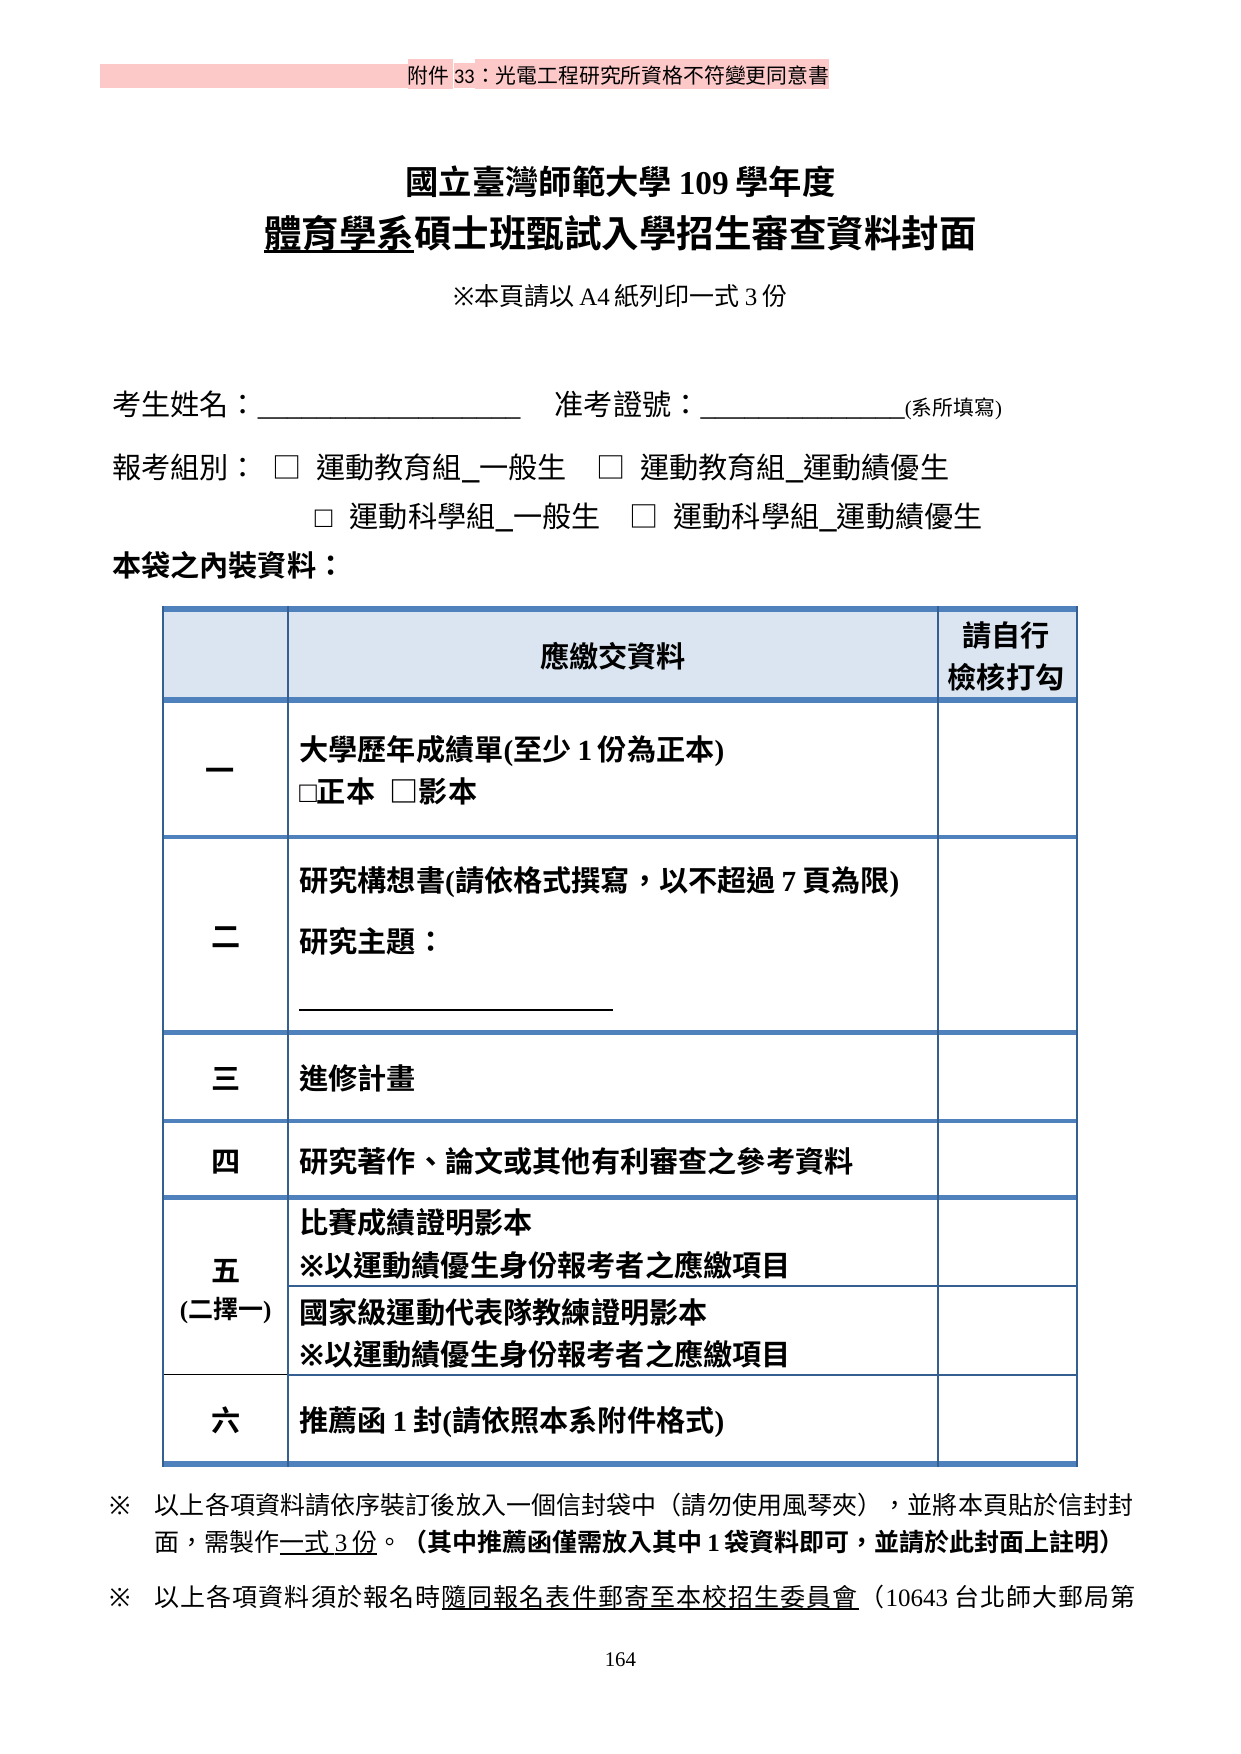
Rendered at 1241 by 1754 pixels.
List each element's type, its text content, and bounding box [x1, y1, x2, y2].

text 本袋之內裝資料： [104, 542, 1136, 585]
table_cell 一 [164, 703, 287, 834]
table_cell [939, 1287, 1076, 1374]
table_header [164, 612, 287, 697]
table_cell 二 [164, 839, 287, 1030]
text 國立臺灣師範大學109學年度 [104, 156, 1136, 204]
text □ 運動科學組_一般生 □ 運動科學組_運動績優生 [104, 494, 1136, 536]
table_header 應繳交資料 [289, 612, 937, 697]
table_cell [939, 1376, 1076, 1461]
table_cell 研究構想書(請依格式撰寫，以不超過7頁為限) 研究主題： [289, 839, 937, 1030]
table_cell 四 [164, 1123, 287, 1195]
table_cell [939, 839, 1076, 1030]
table_header 請自行 檢核打勾 [939, 612, 1076, 697]
table_cell 研究著作、論文或其他有利審查之參考資料 [289, 1123, 937, 1195]
list 以上各項資料須於報名時隨同報名表件郵寄至本校招生委員會（10643台北師大郵局第 [104, 1577, 1136, 1613]
table_cell [939, 703, 1076, 834]
table_cell [939, 1200, 1076, 1284]
table_cell 比賽成績證明影本 ※以運動績優生身份報考者之應繳項目 [289, 1200, 937, 1284]
table_cell [939, 1123, 1076, 1195]
table_cell 大學歷年成績單(至少1份為正本) □正本 □影本 [289, 703, 937, 834]
table_cell 六 [164, 1375, 287, 1461]
table_cell 推薦函1封(請依照本系附件格式) [289, 1376, 937, 1461]
table_cell 進修計畫 [289, 1035, 937, 1119]
text 體育學系碩士班甄試入學招生審查資料封面 [104, 204, 1136, 258]
text ※本頁請以A4紙列印一式3份 [104, 277, 1136, 313]
table_cell 五 (二擇一) [164, 1200, 287, 1374]
table_cell 三 [164, 1035, 287, 1119]
table_cell [939, 1035, 1076, 1119]
text 考生姓名：__________________ 准考證號：______________(系所填寫) [104, 381, 1136, 424]
list 以上各項資料請依序裝訂後放入一個信封袋中（請勿使用風琴夾），並將本頁貼於信封封面，需製作一式3份。（其中推薦函僅需放入其中1袋資料即可，並請於此封面上註明） [104, 1486, 1136, 1558]
text 報考組別： □ 運動教育組_一般生 □ 運動教育組_運動績優生 [104, 445, 1136, 487]
table_cell 國家級運動代表隊教練證明影本 ※以運動績優生身份報考者之應繳項目 [289, 1287, 937, 1374]
